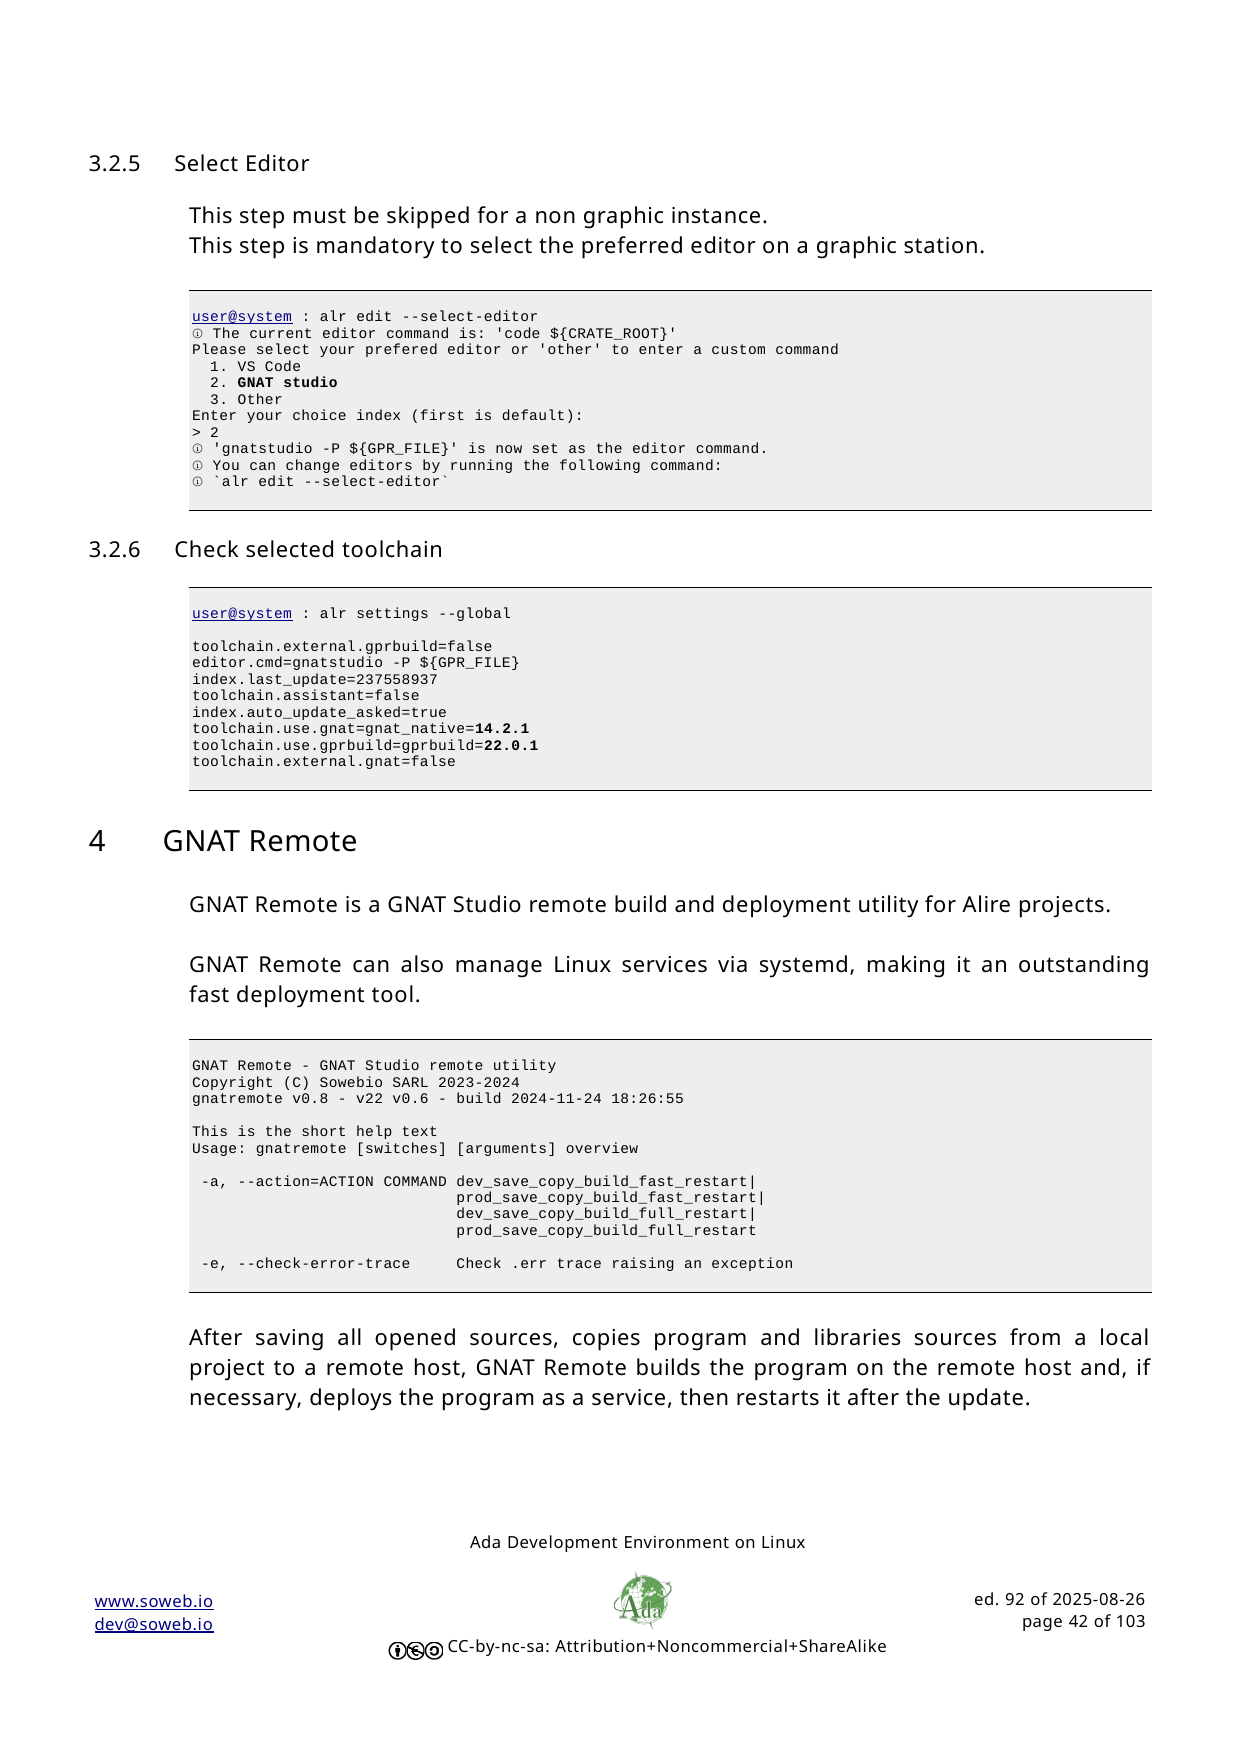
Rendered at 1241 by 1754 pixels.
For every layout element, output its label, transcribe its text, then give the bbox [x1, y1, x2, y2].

subtitle Select Editor [88, 148, 1152, 189]
list index.last_update=237558937 [189, 669, 1152, 686]
list This is the short help text [189, 1122, 1152, 1138]
list dev_save_copy_build_full_restart| [189, 1204, 1152, 1220]
list index.auto_update_asked=true [189, 702, 1152, 718]
list 3. Other [189, 389, 1152, 406]
list ⓘ The current editor command is: 'code ${CRATE_ROOT}' [189, 323, 1152, 340]
list 2. GNAT studio [189, 373, 1152, 389]
subtitle Check selected toolchain [88, 534, 1152, 575]
list gnatremote v0.8 - v22 v0.6 - build 2024-11-24 18:26:55 [189, 1089, 1152, 1105]
list user@system : alr settings --global [189, 588, 1152, 636]
list > 2 [189, 422, 1152, 438]
list toolchain.external.gprbuild=false [189, 636, 1152, 653]
list Please select your prefered editor or 'other' to enter a custom command [189, 340, 1152, 356]
picture [613, 1571, 672, 1630]
list toolchain.assistant=false [189, 686, 1152, 702]
list GNAT Remote - GNAT Studio remote utility [189, 1040, 1152, 1072]
list 1. VS Code [189, 356, 1152, 373]
list prod_save_copy_build_full_restart [189, 1220, 1152, 1237]
list -a, --action=ACTION COMMAND dev_save_copy_build_fast_restart| [189, 1171, 1152, 1187]
list ⓘ 'gnatstudio -P ${GPR_FILE}' is now set as the editor command. [189, 438, 1152, 455]
list ⓘ `alr edit --select-editor` [189, 471, 1152, 510]
list editor.cmd=gnatstudio -P ${GPR_FILE} [189, 653, 1152, 669]
list Copyright (C) Sowebio SARL 2023-2024 [189, 1072, 1152, 1089]
text This step is mandatory to select the preferred editor on a graphic station. [189, 230, 1152, 260]
text GNAT Remote is a GNAT Studio remote build and deployment utility for Alire projects. [189, 889, 1152, 919]
list toolchain.use.gnat=gnat_native=14.2.1 [189, 718, 1152, 735]
list -e, --check-error-trace Check .err trace raising an exception [189, 1253, 1152, 1292]
list prod_save_copy_build_fast_restart| [189, 1187, 1152, 1204]
list Enter your choice index (first is default): [189, 406, 1152, 422]
picture [388, 1642, 443, 1660]
list toolchain.use.gprbuild=gprbuild=22.0.1 [189, 735, 1152, 751]
list toolchain.external.gnat=false [189, 751, 1152, 790]
text After saving all opened sources, copies program and libraries sources from a local project to a remote host, GNAT Remote builds the program on the remote host and, if necessary, deploys the program as a service, then restarts it after the update. [189, 1322, 1152, 1412]
subtitle GNAT Remote [88, 820, 1152, 859]
text GNAT Remote can also manage Linux services via systemd, making it an outstanding fast deployment tool. [189, 949, 1152, 1009]
list Usage: gnatremote [switches] [arguments] overview [189, 1138, 1152, 1154]
text This step must be skipped for a non graphic instance. [189, 200, 1152, 230]
list user@system : alr edit --select-editor [189, 291, 1152, 323]
list ⓘ You can change editors by running the following command: [189, 455, 1152, 471]
